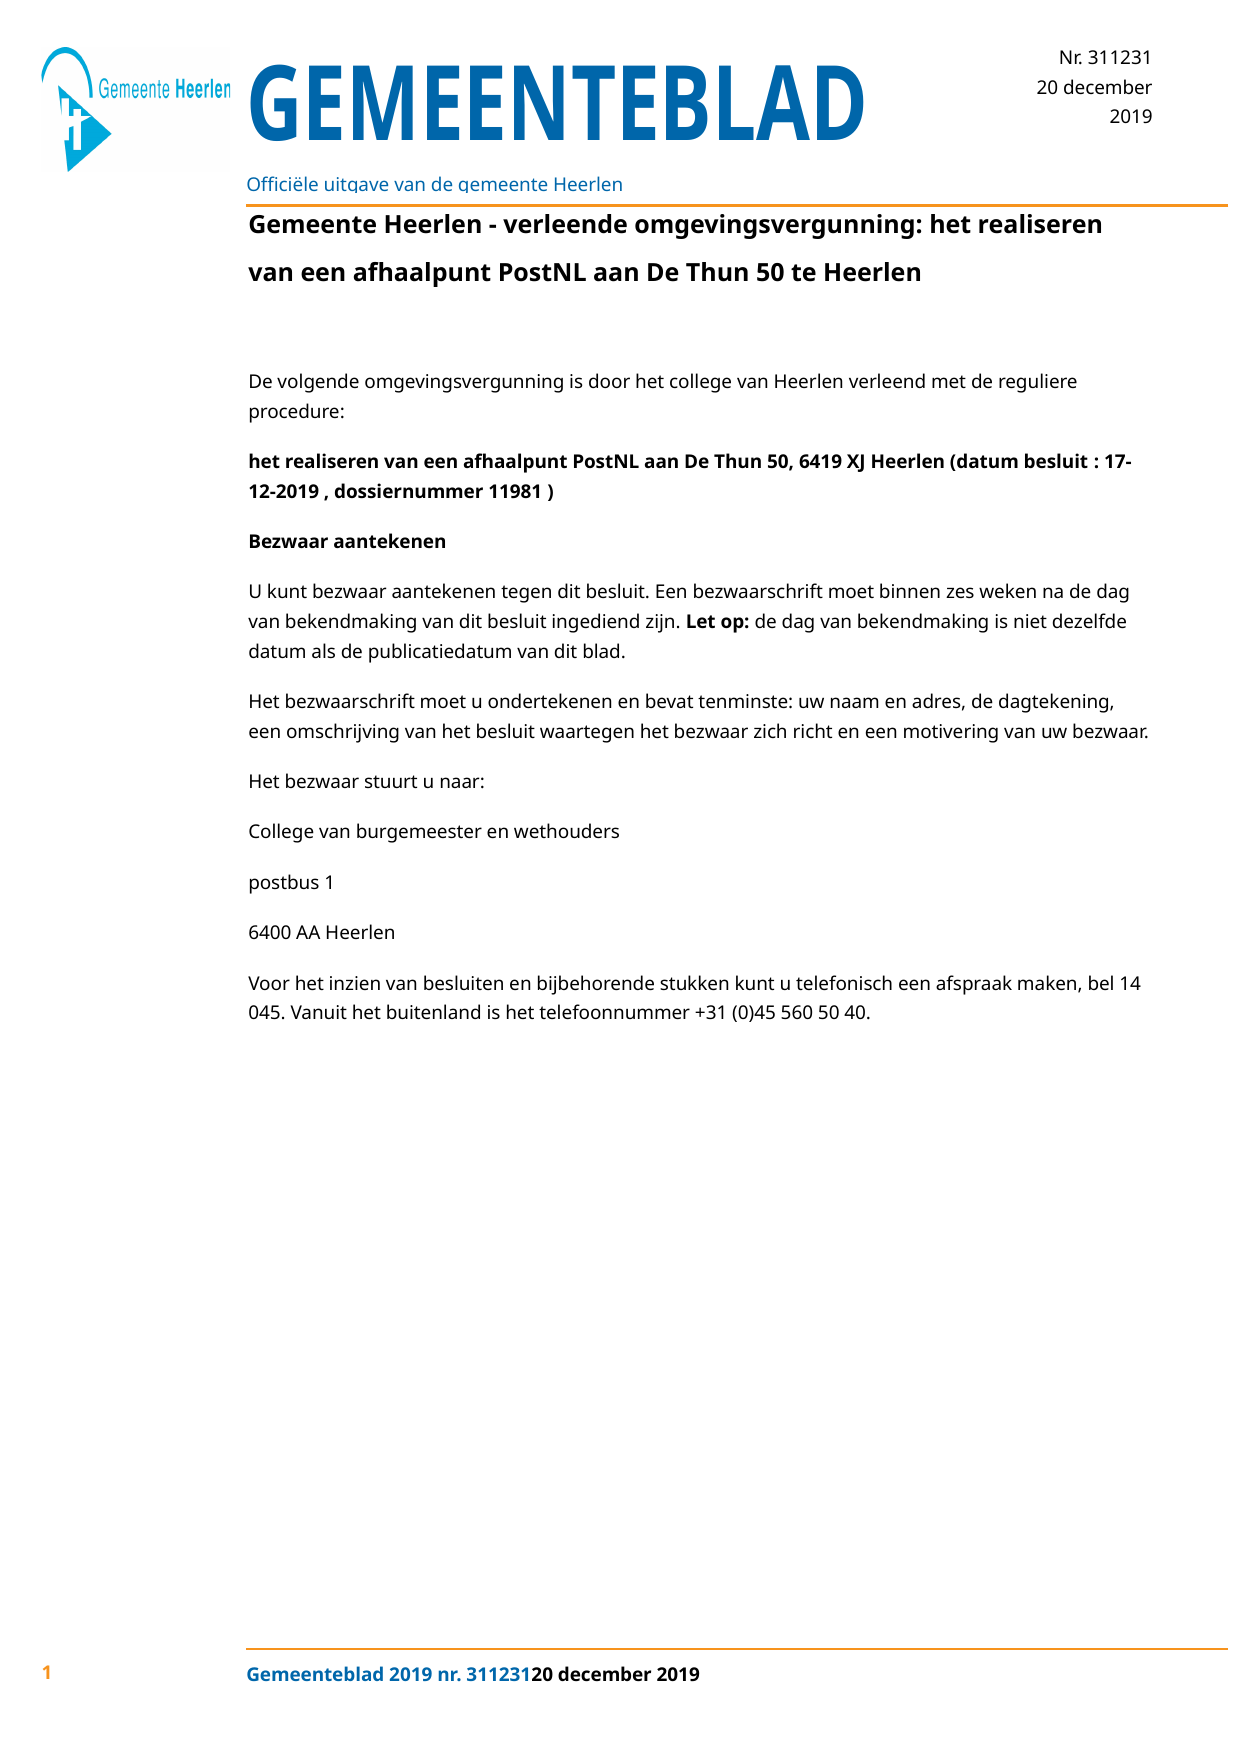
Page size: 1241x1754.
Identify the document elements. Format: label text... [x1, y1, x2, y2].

text het realiseren van een afhaalpunt PostNL aan De Thun 50, 6419 XJ Heerlen (datum besluit : 17-12-2019 , dossiernummer 11981 ) [248, 448, 1152, 504]
text De volgende omgevingsvergunning is door het college van Heerlen verleend met de reguliere procedure: [248, 368, 1152, 424]
text Voor het inzien van besluiten en bijbehorende stukken kunt u telefonisch een afspraak maken, bel 14 045. Vanuit het buitenland is het telefoonnummer +31 (0)45 560 50 40. [248, 970, 1152, 1025]
text Gemeente Heerlen - verleende omgevingsvergunning: het realiseren van een afhaalpunt PostNL aan De Thun 50 te Heerlen [248, 207, 1152, 288]
picture [41, 47, 231, 172]
text 6400 AA Heerlen [248, 919, 1152, 945]
text postbus 1 [248, 869, 1152, 895]
text Bezwaar aantekenen [248, 528, 1152, 554]
text Het bezwaarschrift moet u ondertekenen en bevat tenminste: uw naam en adres, de dagtekening, een omschrijving van het besluit waartegen het bezwaar zich richt en een motivering van uw bezwaar. [248, 688, 1152, 744]
text U kunt bezwaar aantekenen tegen dit besluit. Een bezwaarschrift moet binnen zes weken na de dag van bekendmaking van dit besluit ingediend zijn. Let op: de dag van bekendmaking is niet dezelfde datum als de publicatiedatum van dit blad. [248, 579, 1152, 664]
text College van burgemeester en wethouders [248, 819, 1152, 844]
text Het bezwaar stuurt u naar: [248, 768, 1152, 794]
picture [41, 47, 59, 70]
